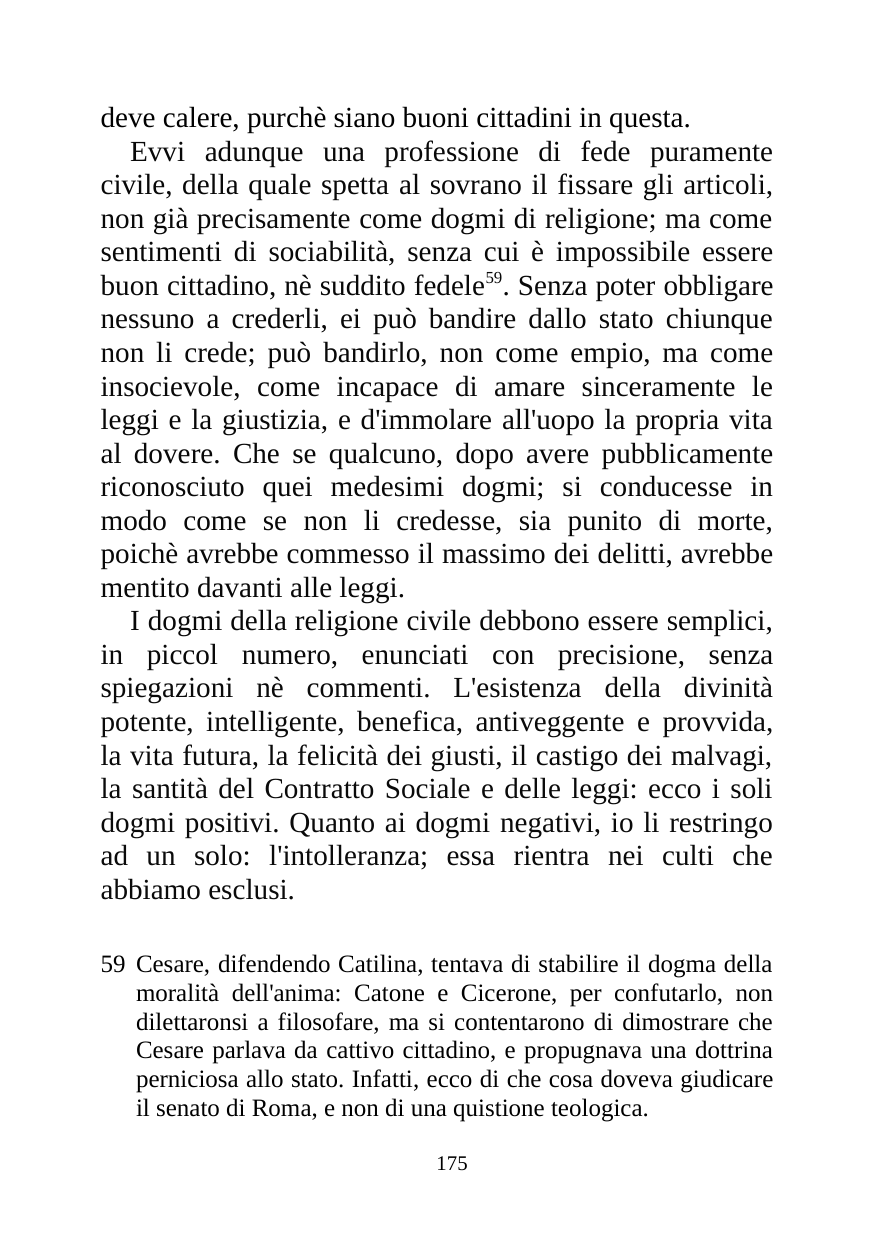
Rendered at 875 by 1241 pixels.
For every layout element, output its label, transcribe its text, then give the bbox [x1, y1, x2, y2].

text deve calere, purchè siano buoni cittadini in questa. [100, 100, 774, 134]
text Cesare, difendendo Catilina, tentava di stabilire il dogma della moralità dell'anima: Catone e Cicerone, per confutarlo, non dilettaronsi a filosofare, ma si contentarono di dimostrare che Cesare parlava da cattivo cittadino, e propugnava una dottrina perniciosa allo stato. Infatti, ecco di che cosa doveva giudicare il senato di Roma, e non di una quistione teologica. [100, 949, 774, 1122]
text Evvi adunque una professione di fede puramente civile, della quale spetta al sovrano il fissare gli articoli, non già precisamente come dogmi di religione; ma come sentimenti di sociabilità, senza cui è impossibile essere buon cittadino, nè suddito fedele. Senza poter obbligare nessuno a crederli, ei può bandire dallo stato chiunque non li crede; può bandirlo, non come empio, ma come insocievole, come incapace di amare sinceramente le leggi e la giustizia, e d'immolare all'uopo la propria vita al dovere. Che se qualcuno, dopo avere pubblicamente riconosciuto quei medesimi dogmi; si conducesse in modo come se non li credesse, sia punito di morte, poichè avrebbe commesso il massimo dei delitti, avrebbe mentito davanti alle leggi. [100, 134, 774, 603]
text I dogmi della religione civile debbono essere semplici, in piccol numero, enunciati con precisione, senza spiegazioni nè commenti. L'esistenza della divinità potente, intelligente, benefica, antiveggente e provvida, la vita futura, la felicità dei giusti, il castigo dei malvagi, la santità del Contratto Sociale e delle leggi: ecco i soli dogmi positivi. Quanto ai dogmi negativi, io li restringo ad un solo: l'intolleranza; essa rientra nei culti che abbiamo esclusi. [100, 603, 774, 905]
